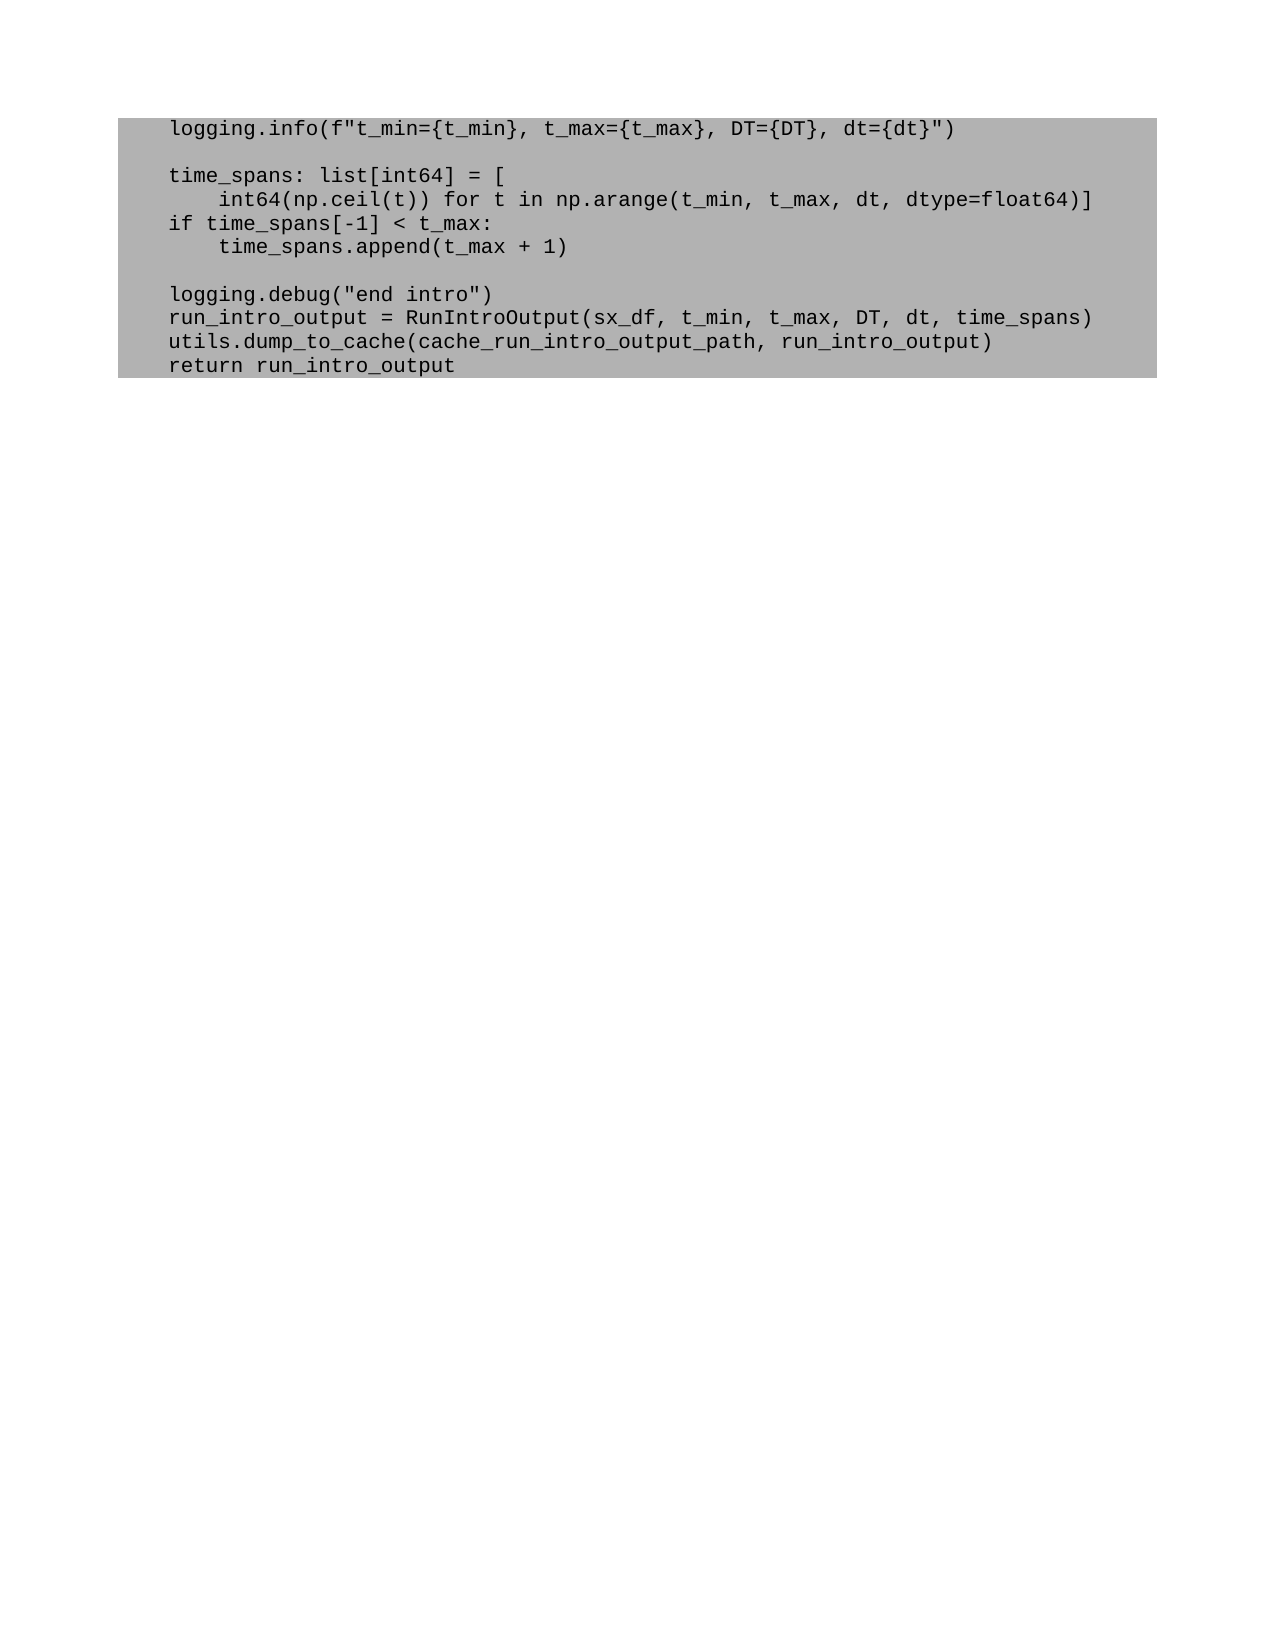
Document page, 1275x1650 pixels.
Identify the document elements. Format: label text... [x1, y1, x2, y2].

text if time_spans[-1] < t_max: [118, 213, 1157, 236]
text logging.debug("end intro") [118, 284, 1157, 307]
text time_spans: list[int64] = [ [118, 165, 1157, 189]
text int64(np.ceil(t)) for t in np.arange(t_min, t_max, dt, dtype=float64)] [118, 189, 1157, 213]
text logging.info(f"t_min={t_min}, t_max={t_max}, DT={DT}, dt={dt}") [118, 118, 1157, 142]
text utils.dump_to_cache(cache_run_intro_output_path, run_intro_output) [118, 331, 1157, 354]
text return run_intro_output [118, 354, 1157, 378]
text time_spans.append(t_max + 1) [118, 236, 1157, 260]
text run_intro_output = RunIntroOutput(sx_df, t_min, t_max, DT, dt, time_spans) [118, 307, 1157, 331]
